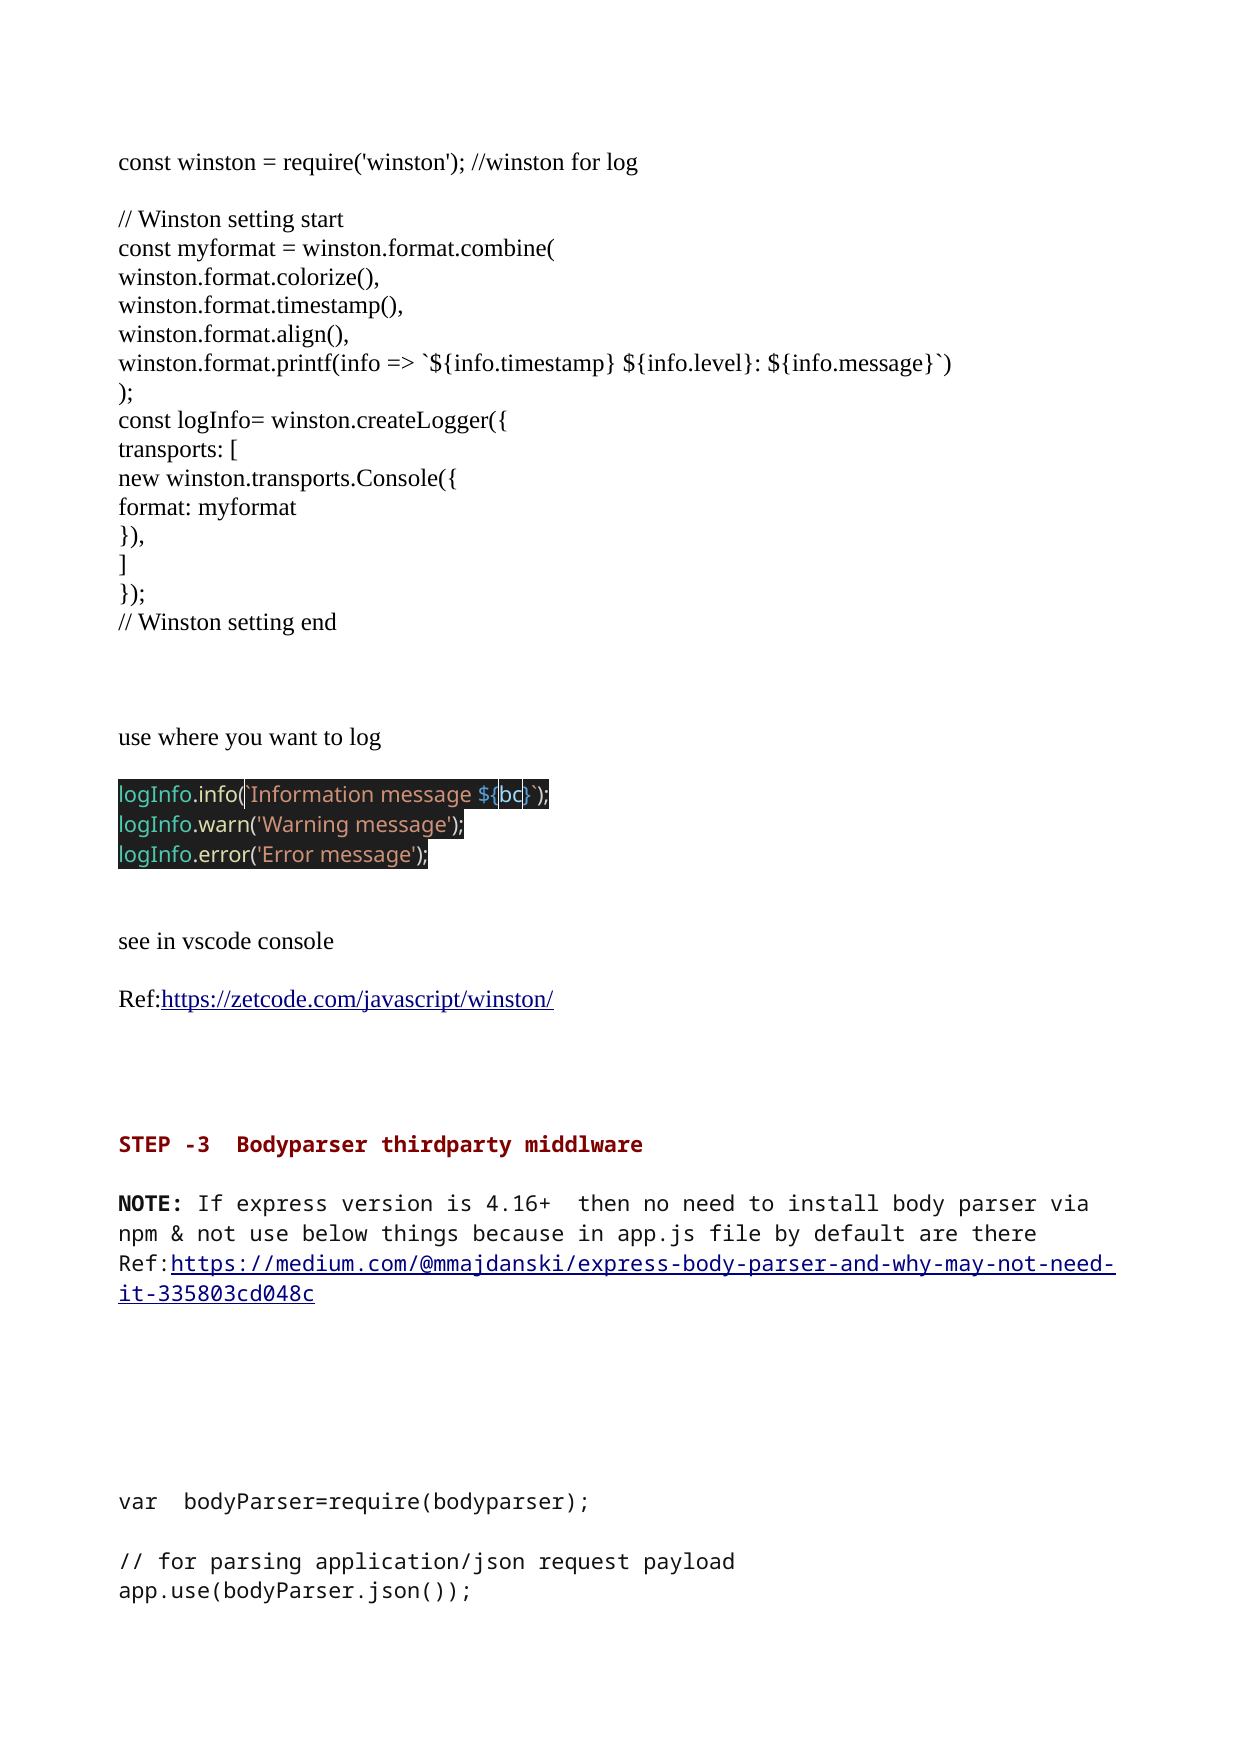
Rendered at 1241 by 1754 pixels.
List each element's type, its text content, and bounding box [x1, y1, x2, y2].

text winston.format.align(), [118, 319, 1122, 348]
text const myformat = winston.format.combine( [118, 233, 1122, 262]
text format: myformat [118, 492, 1122, 521]
text new winston.transports.Console({ [118, 463, 1122, 492]
text STEP -3 Bodyparser thirdparty middlware [118, 1128, 1122, 1158]
text see in vscode console [118, 926, 1122, 955]
text logInfo.error('Error message'); [118, 839, 1122, 869]
text logInfo.warn('Warning message'); [118, 809, 1122, 839]
text ); [118, 377, 1122, 406]
text NOTE: If express version is 4.16+ then no need to install body parser via npm & not use below things because in app.js file by default are there [118, 1188, 1122, 1248]
text // Winston setting start [118, 204, 1122, 233]
text logInfo.info(`Information message ${bc}`); [118, 779, 1122, 809]
text var bodyParser=require(bodyparser); [118, 1486, 1122, 1516]
text Ref:https://zetcode.com/javascript/winston/ [118, 984, 1122, 1012]
text const winston = require('winston'); //winston for log [118, 147, 1122, 176]
text transports: [ [118, 434, 1122, 463]
text }), [118, 521, 1122, 549]
text winston.format.printf(info => `${info.timestamp} ${info.level}: ${info.message}`) [118, 348, 1122, 377]
text winston.format.timestamp(), [118, 291, 1122, 319]
text // for parsing application/json request payload [118, 1546, 1122, 1575]
text ] [118, 549, 1122, 578]
text const logInfo= winston.createLogger({ [118, 406, 1122, 434]
text // Winston setting end [118, 607, 1122, 636]
text winston.format.colorize(), [118, 262, 1122, 291]
text Ref:https://medium.com/@mmajdanski/express-body-parser-and-why-may-not-need-it-335803cd048c [118, 1248, 1122, 1307]
text }); [118, 578, 1122, 607]
text app.use(bodyParser.json()); [118, 1575, 1122, 1605]
text use where you want to log [118, 722, 1122, 751]
